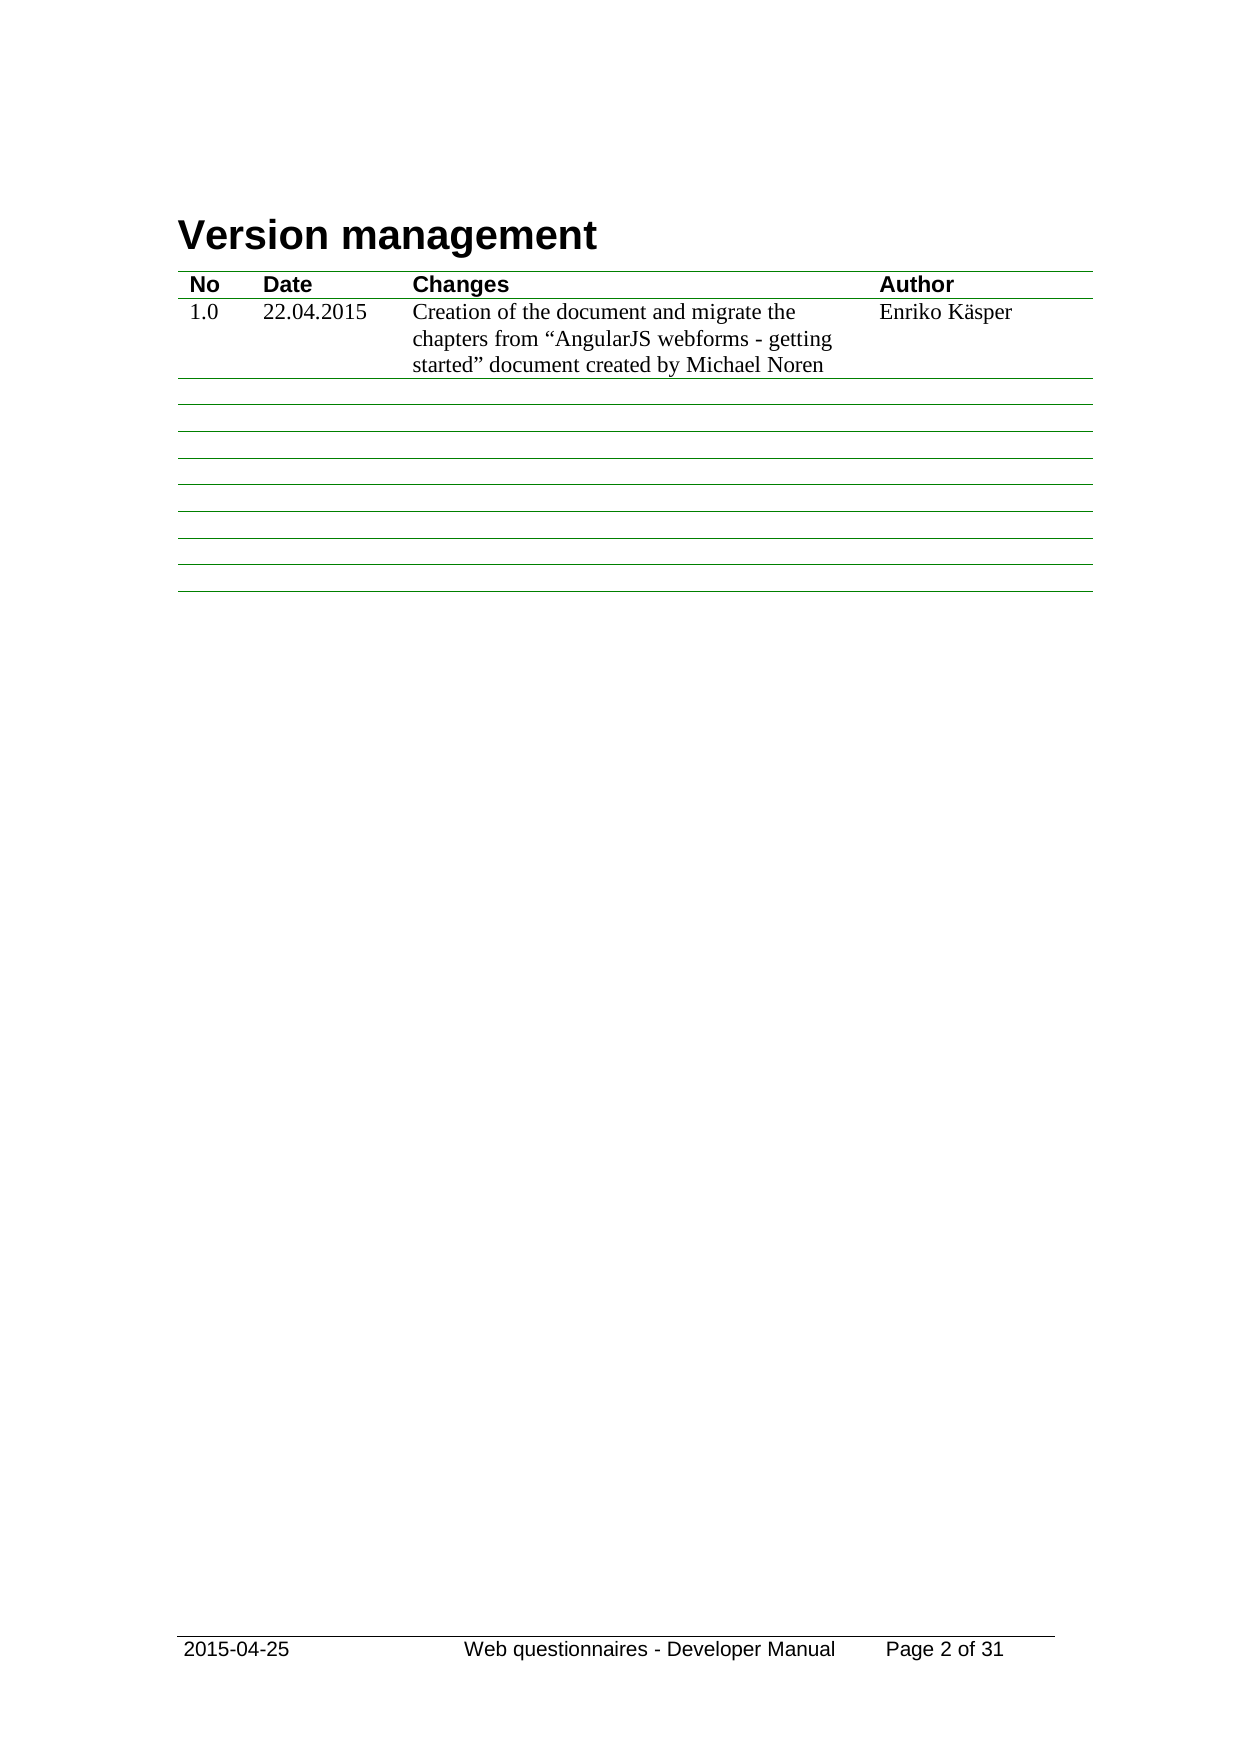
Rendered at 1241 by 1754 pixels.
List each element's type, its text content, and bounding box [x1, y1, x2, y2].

table_cell [252, 539, 401, 564]
table_cell [868, 539, 1093, 564]
table_header Date [252, 272, 401, 298]
table_cell [178, 539, 252, 564]
table_cell [868, 512, 1093, 537]
table_cell [178, 379, 252, 404]
table_cell [178, 405, 252, 431]
table_cell [401, 459, 868, 484]
table_cell [401, 539, 868, 564]
table_cell [178, 432, 252, 457]
table_cell 22.04.2015 [252, 299, 401, 377]
table_cell [868, 565, 1093, 591]
table_cell [252, 405, 401, 431]
table_cell [252, 379, 401, 404]
table_header No [178, 272, 252, 298]
table_cell [868, 405, 1093, 431]
table_cell [868, 485, 1093, 511]
table_cell [401, 379, 868, 404]
table_cell [868, 459, 1093, 484]
table_cell [178, 485, 252, 511]
table_cell [401, 405, 868, 431]
table_cell [868, 432, 1093, 457]
table_cell Creation of the document and migrate the chapters from “AngularJS webforms - getting started” document created by Michael Noren [401, 299, 868, 377]
table_cell [252, 432, 401, 457]
table_cell 1.0 [178, 299, 252, 377]
table_cell [178, 459, 252, 484]
table_cell [868, 379, 1093, 404]
table_cell [252, 485, 401, 511]
table_cell [178, 512, 252, 537]
table_cell [178, 565, 252, 591]
table_cell [401, 485, 868, 511]
table_header Author [868, 272, 1093, 298]
table_cell [252, 565, 401, 591]
table_cell [401, 432, 868, 457]
table_cell [401, 565, 868, 591]
table_cell [252, 459, 401, 484]
table_cell [401, 512, 868, 537]
subtitle Version management [177, 210, 1092, 258]
table_header Changes [401, 272, 868, 298]
table_cell Enriko Käsper [868, 299, 1093, 377]
table_cell [252, 512, 401, 537]
